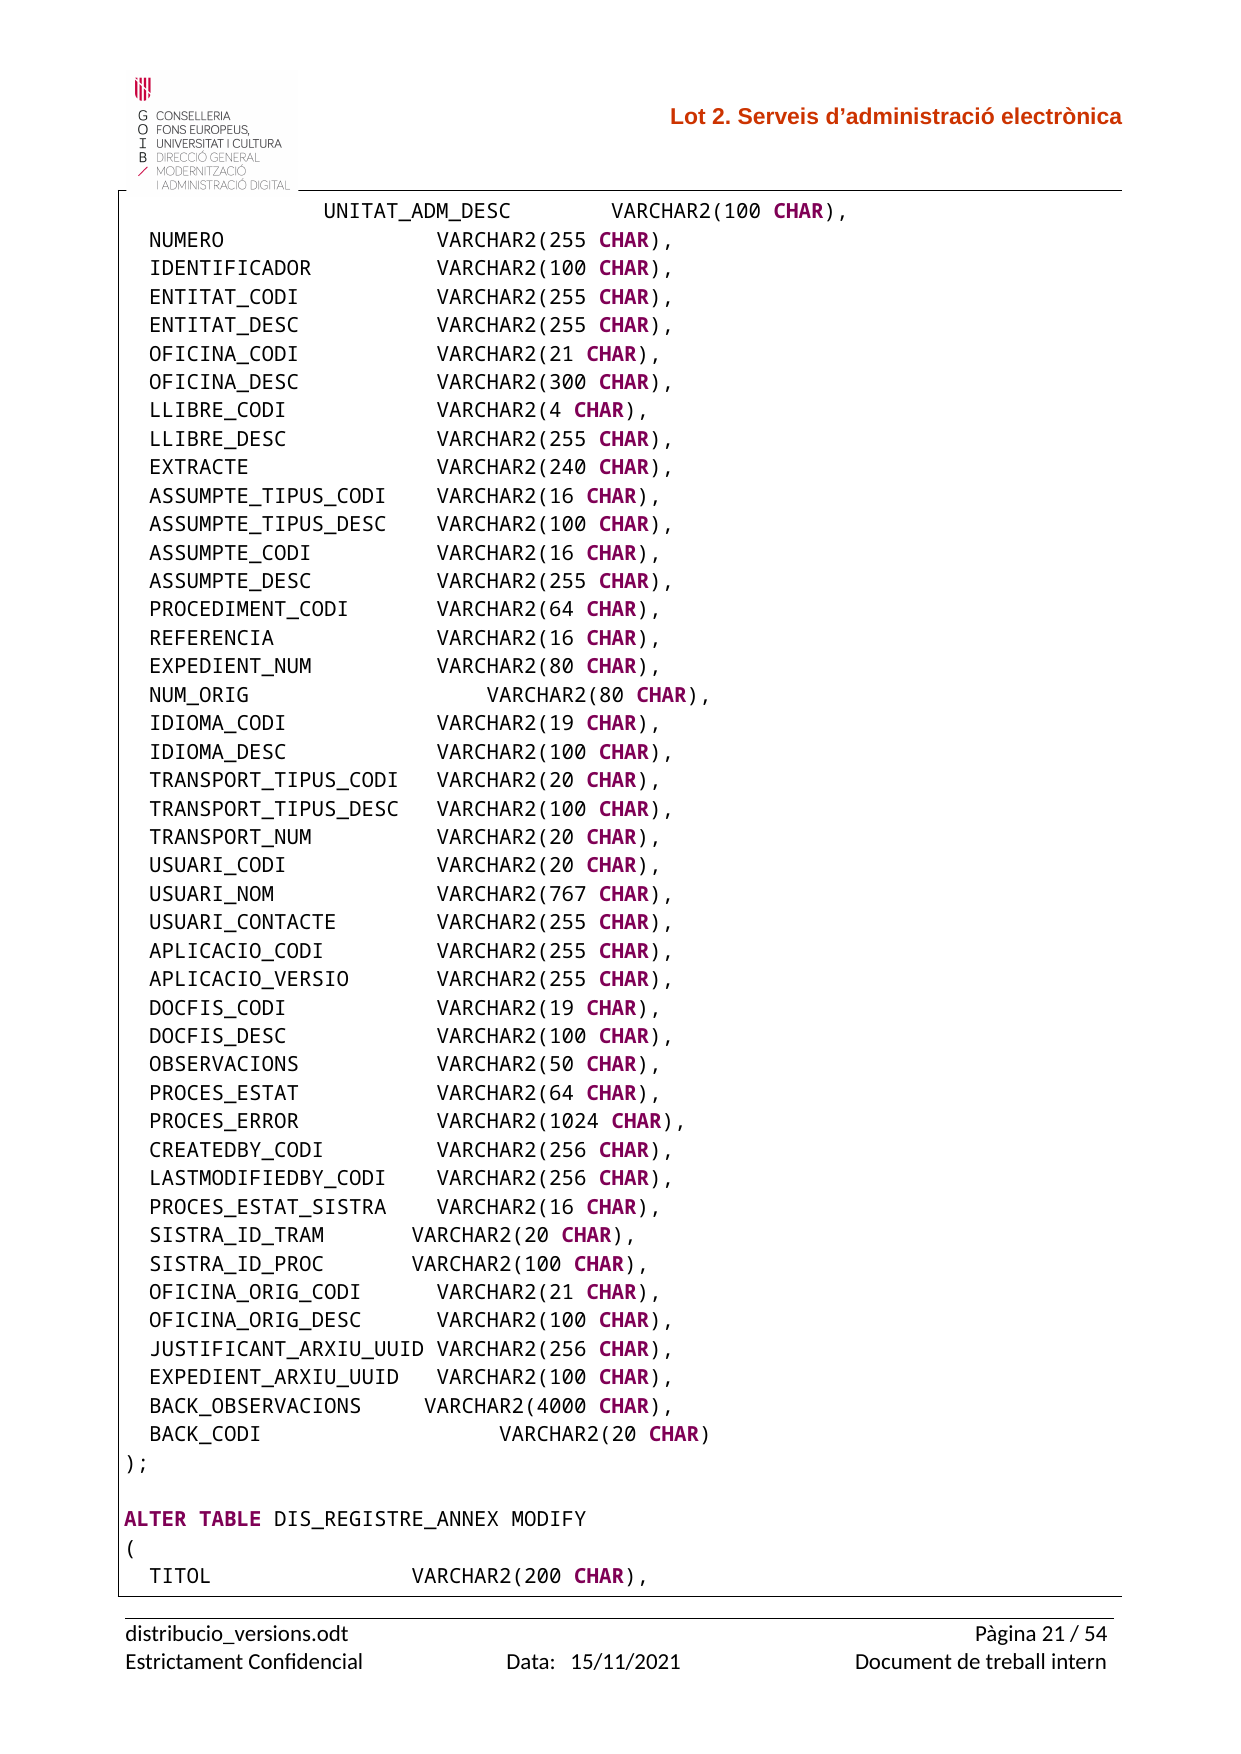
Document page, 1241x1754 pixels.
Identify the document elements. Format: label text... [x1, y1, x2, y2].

picture [126, 70, 299, 197]
table_header UNITAT_ADM_DESC VARCHAR2(100 CHAR), NUMERO VARCHAR2(255 CHAR), IDENTIFICADOR VARCHAR2(100 CHAR), ENTITAT_CODI VARCHAR2(255 CHAR), ENTITAT_DESC VARCHAR2(255 CHAR), OFICINA_CODI VARCHAR2(21 CHAR), OFICINA_DESC VARCHAR2(300 CHAR), LLIBRE_CODI VARCHAR2(4 CHAR), LLIBRE_DESC VARCHAR2(255 CHAR), EXTRACTE VARCHAR2(240 CHAR), ASSUMPTE_TIPUS_CODI VARCHAR2(16 CHAR), ASSUMPTE_TIPUS_DESC VARCHAR2(100 CHAR), ASSUMPTE_CODI VARCHAR2(16 CHAR), ASSUMPTE_DESC VARCHAR2(255 CHAR), PROCEDIMENT_CODI VARCHAR2(64 CHAR), REFERENCIA VARCHAR2(16 CHAR), EXPEDIENT_NUM VARCHAR2(80 CHAR), NUM_ORIG VARCHAR2(80 CHAR), IDIOMA_CODI VARCHAR2(19 CHAR), IDIOMA_DESC VARCHAR2(100 CHAR), TRANSPORT_TIPUS_CODI VARCHAR2(20 CHAR), TRANSPORT_TIPUS_DESC VARCHAR2(100 CHAR), TRANSPORT_NUM VARCHAR2(20 CHAR), USUARI_CODI VARCHAR2(20 CHAR), USUARI_NOM VARCHAR2(767 CHAR), USUARI_CONTACTE VARCHAR2(255 CHAR), APLICACIO_CODI VARCHAR2(255 CHAR), APLICACIO_VERSIO VARCHAR2(255 CHAR), DOCFIS_CODI VARCHAR2(19 CHAR), DOCFIS_DESC VARCHAR2(100 CHAR), OBSERVACIONS VARCHAR2(50 CHAR), PROCES_ESTAT VARCHAR2(64 CHAR), PROCES_ERROR VARCHAR2(1024 CHAR), CREATEDBY_CODI VARCHAR2(256 CHAR), LASTMODIFIEDBY_CODI VARCHAR2(256 CHAR), PROCES_ESTAT_SISTRA VARCHAR2(16 CHAR), SISTRA_ID_TRAM VARCHAR2(20 CHAR), SISTRA_ID_PROC VARCHAR2(100 CHAR), OFICINA_ORIG_CODI VARCHAR2(21 CHAR), OFICINA_ORIG_DESC VARCHAR2(100 CHAR), JUSTIFICANT_ARXIU_UUID VARCHAR2(256 CHAR), EXPEDIENT_ARXIU_UUID VARCHAR2(100 CHAR), BACK_OBSERVACIONS VARCHAR2(4000 CHAR), BACK_CODI VARCHAR2(20 CHAR) ); ALTER TABLE DIS_REGISTRE_ANNEX MODIFY ( TITOL VARCHAR2(200 CHAR), [119, 191, 1122, 1596]
